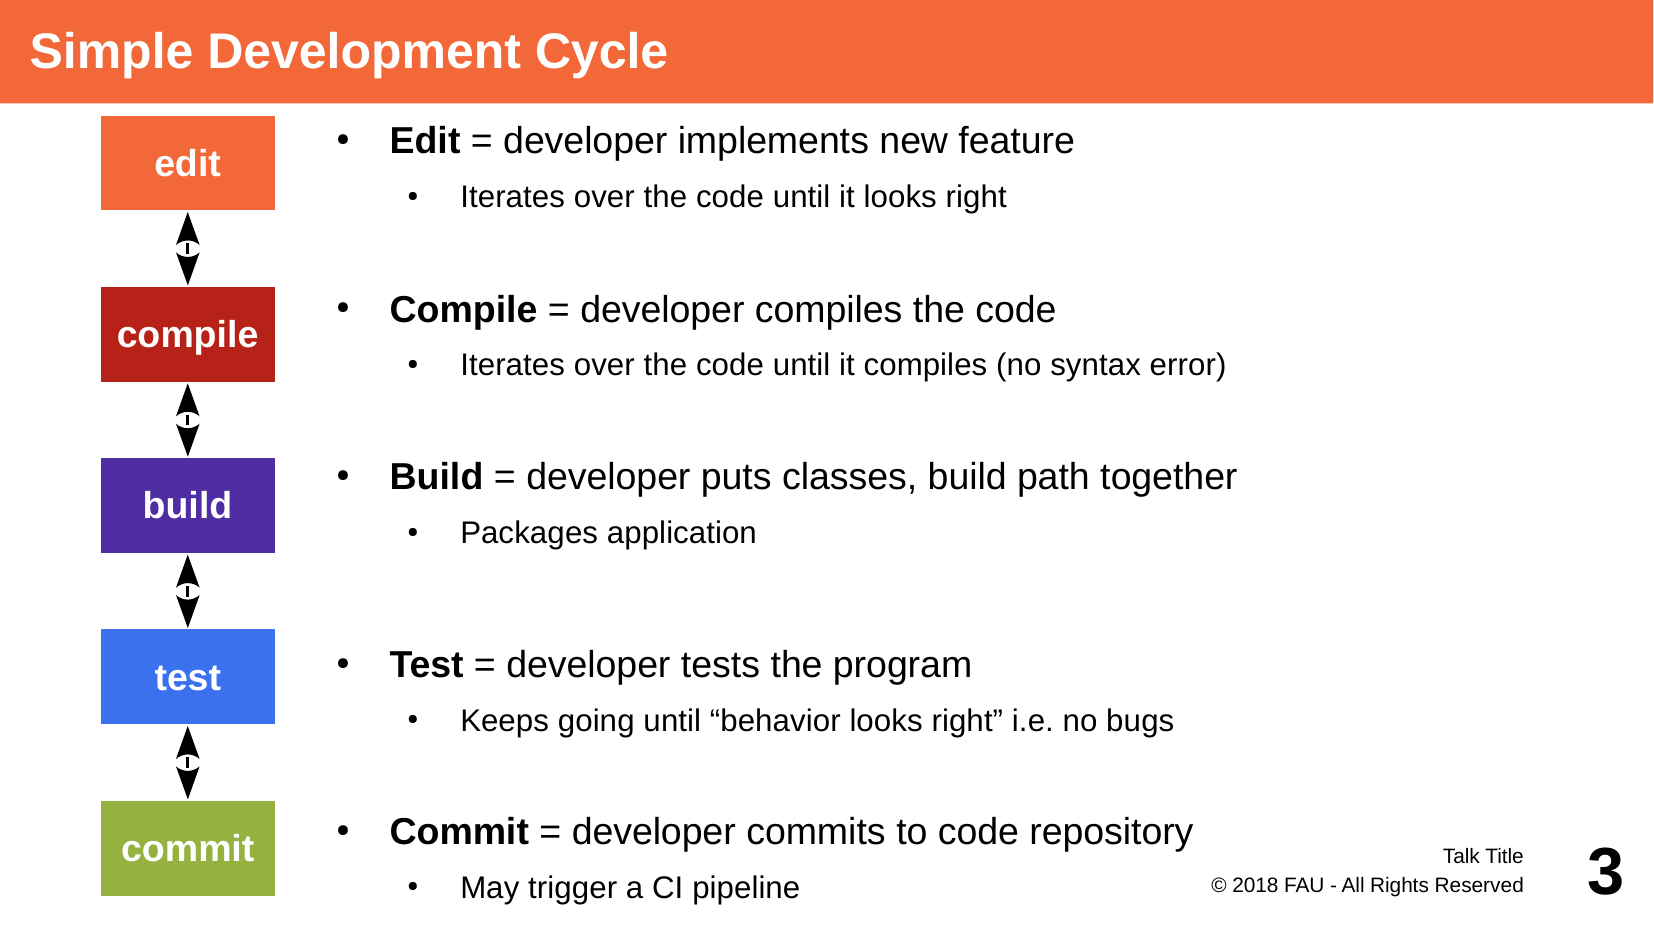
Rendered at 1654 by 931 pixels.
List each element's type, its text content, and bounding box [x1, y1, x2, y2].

text_box commit [99, 799, 277, 898]
title Simple Development Cycle [0, 0, 1654, 104]
text_box compile [99, 285, 277, 384]
text_box build [99, 456, 277, 555]
text_box test [99, 627, 277, 726]
text_box edit [99, 114, 277, 212]
list Edit = developer implements new feature Iterates over the code until it looks right Compile = developer compiles the code Iterates over the code until it compiles (no syntax error) Build = developer puts classes, build path together Packages application Test = developer tests the program Keeps going until “behavior looks right” i.e. no bugs Commit = developer commits to code repository May trigger a CI pipeline [318, 120, 1583, 916]
